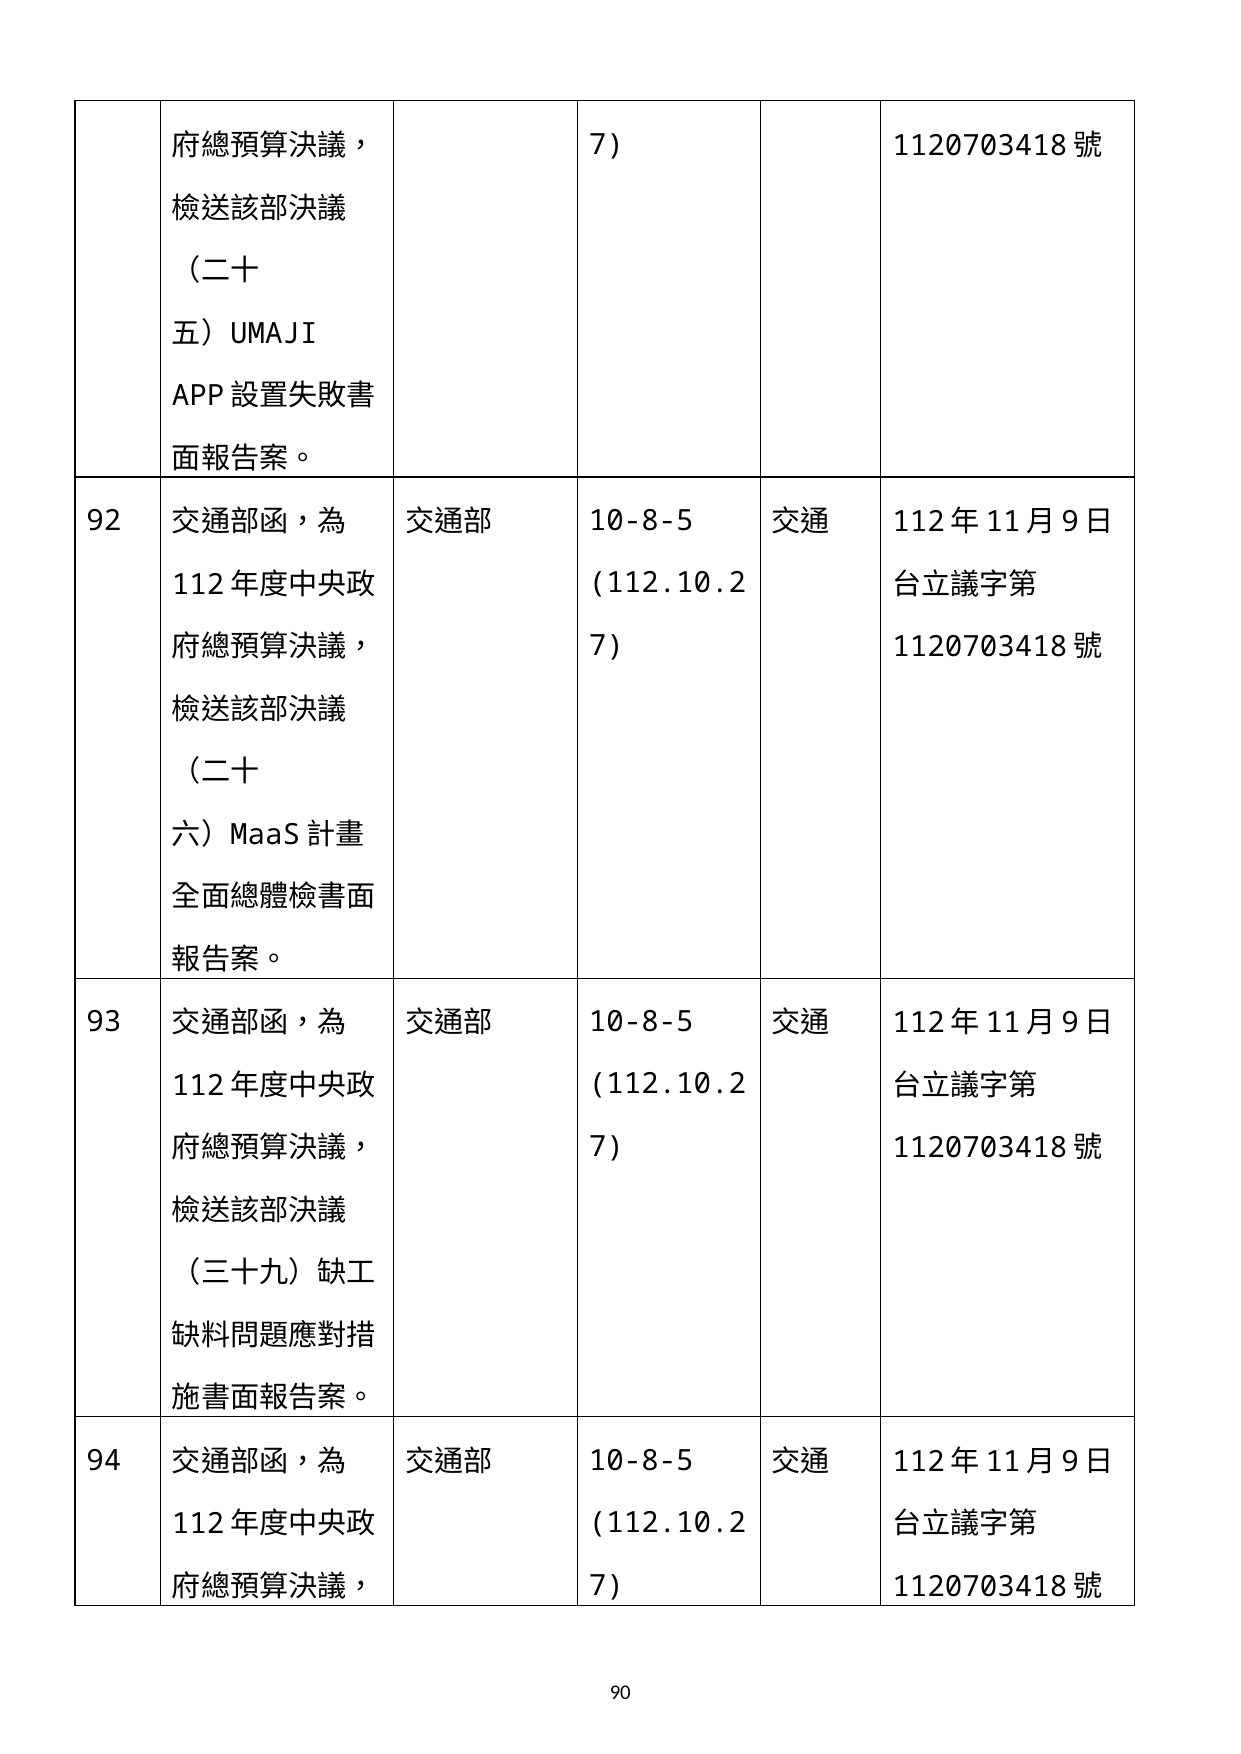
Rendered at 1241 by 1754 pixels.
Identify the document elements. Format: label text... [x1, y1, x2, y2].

table_cell 92 [76, 478, 160, 977]
table_cell 1120703418號 [881, 101, 1134, 476]
table_cell [761, 101, 880, 476]
table_cell 交通 [761, 1417, 880, 1604]
table_cell 交通 [761, 478, 880, 977]
table_cell 112年11月9日 台立議字第1120703418號 [881, 979, 1134, 1416]
table_cell 10-8-5 (112.10.27) [578, 478, 760, 977]
table_cell 交通部 [394, 1417, 577, 1604]
table_cell [394, 101, 577, 476]
table_cell [76, 101, 160, 476]
table_cell 10-8-5 (112.10.27) [578, 979, 760, 1416]
table_cell 交通部函，為112年度中央政府總預算決議，檢送該部決議（二十六）MaaS計畫全面總體檢書面報告案。 [161, 478, 393, 977]
table_cell 府總預算決議，檢送該部決議（二十五）UMAJI APP設置失敗書面報告案。 [161, 101, 393, 476]
table_cell 7) [578, 101, 760, 476]
table_cell 交通部 [394, 478, 577, 977]
table_cell 10-8-5 (112.10.27) [578, 1417, 760, 1604]
table_cell 112年11月9日 台立議字第1120703418號 [881, 1417, 1134, 1604]
table_cell 交通部函，為112年度中央政府總預算決議， [161, 1417, 393, 1604]
table_cell 交通 [761, 979, 880, 1416]
table_cell 112年11月9日 台立議字第1120703418號 [881, 478, 1134, 977]
table_cell 93 [76, 979, 160, 1416]
table_cell 交通部函，為112年度中央政府總預算決議，檢送該部決議（三十九）缺工缺料問題應對措施書面報告案。 [161, 979, 393, 1416]
table_cell 94 [76, 1417, 160, 1604]
table_cell 交通部 [394, 979, 577, 1416]
